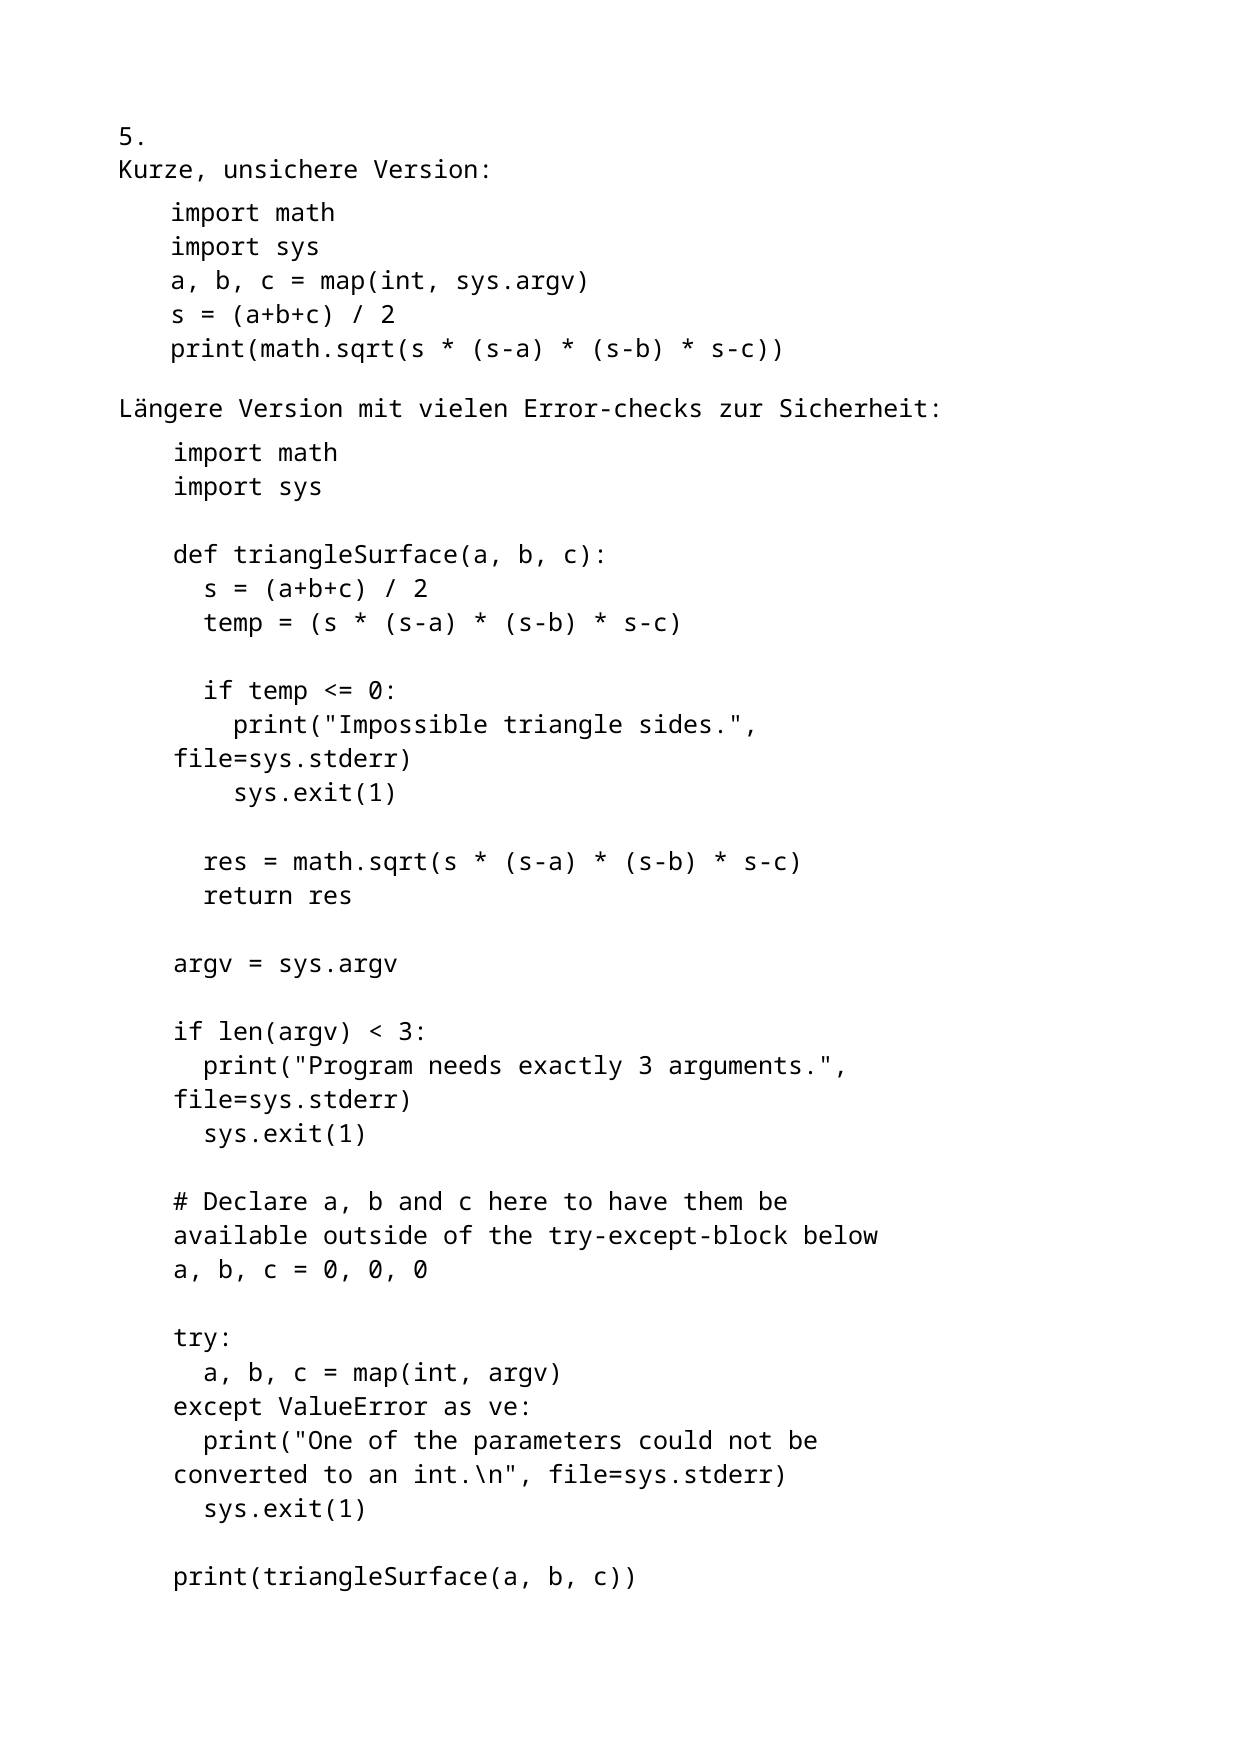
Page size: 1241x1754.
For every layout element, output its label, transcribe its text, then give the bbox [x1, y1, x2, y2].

text Kurze, unsichere Version: [118, 152, 1122, 186]
text 5. [118, 118, 1122, 152]
text Längere Version mit vielen Error-checks zur Sicherheit: [118, 391, 1122, 425]
